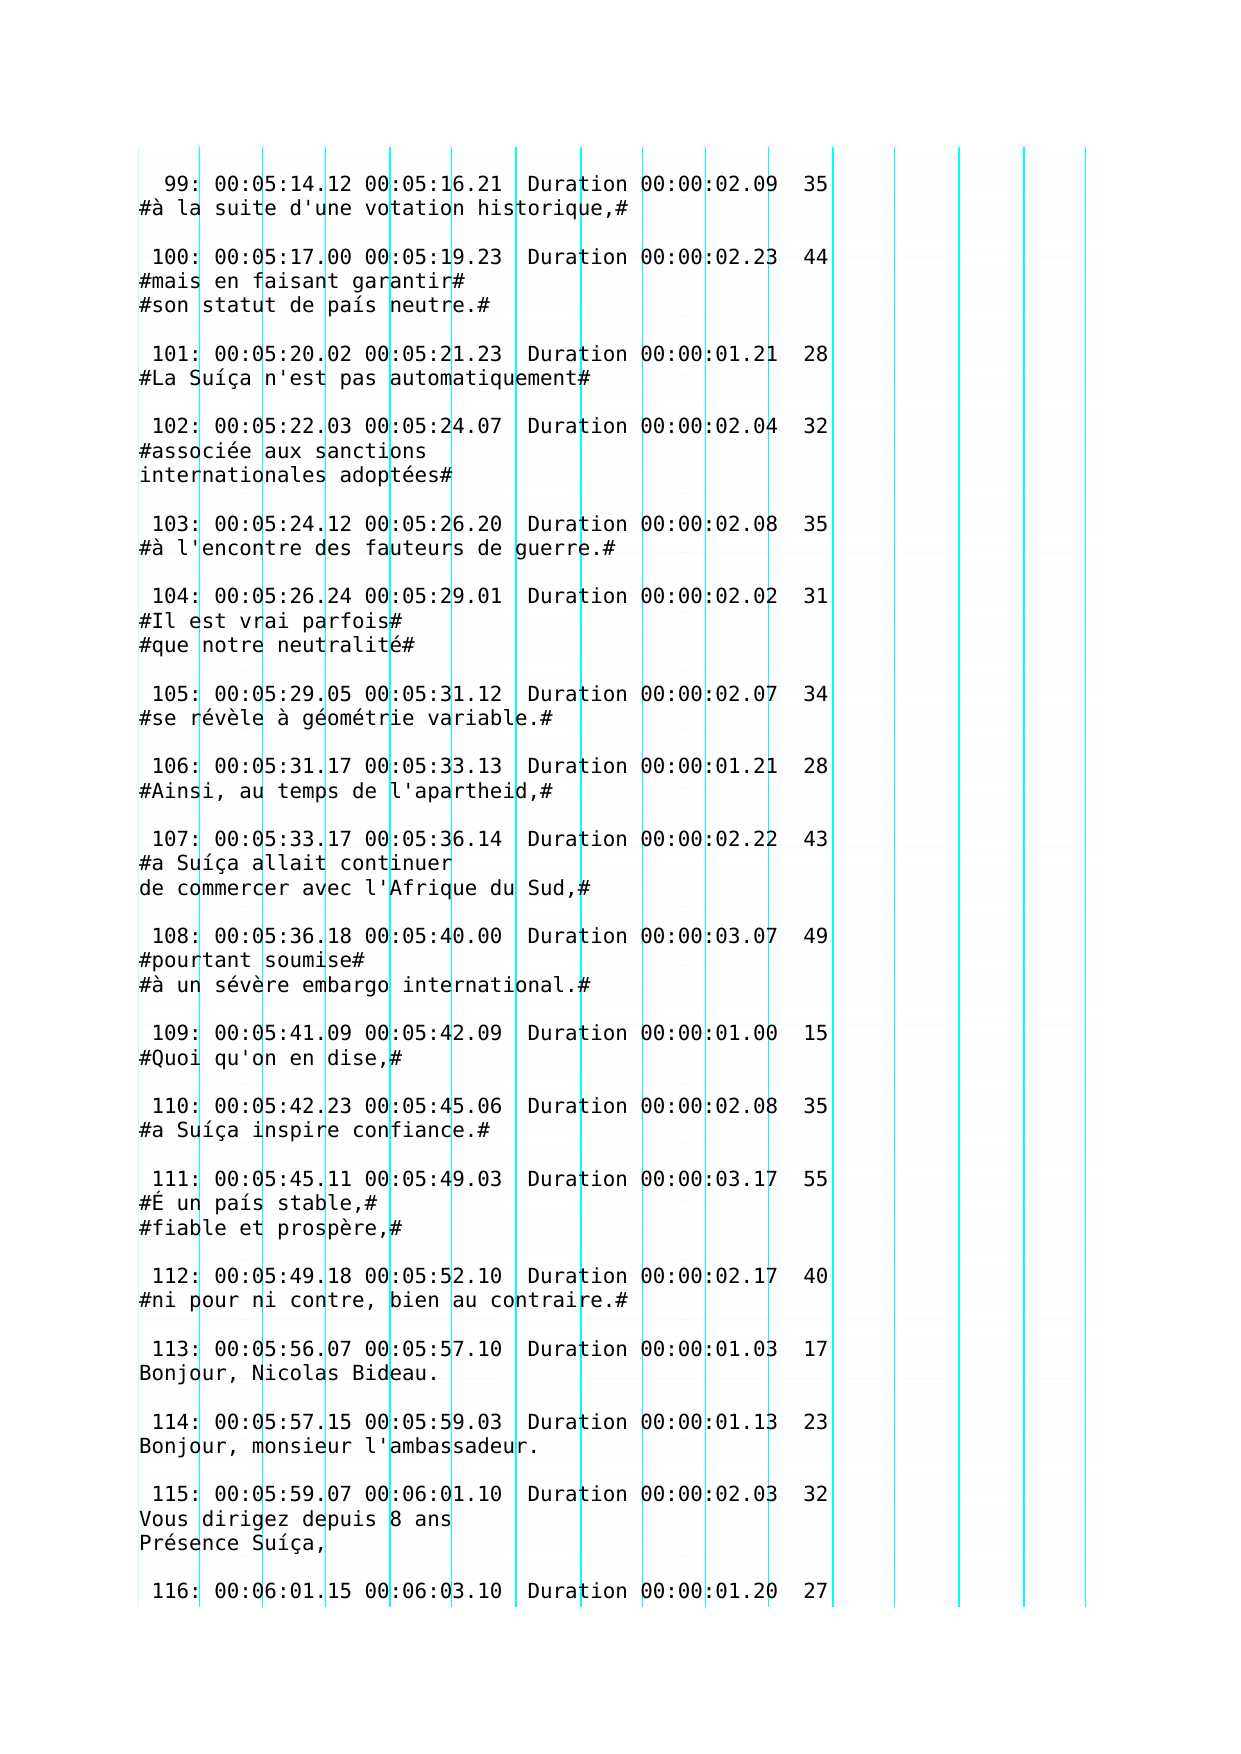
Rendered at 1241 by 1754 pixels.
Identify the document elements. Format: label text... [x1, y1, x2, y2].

text Bonjour, monsieur l'ambassadeur. [139, 1434, 1101, 1458]
text #se révèle à géométrie variable.# [139, 706, 1101, 730]
text 114: 00:05:57.15 00:05:59.03 Duration 00:00:01.13 23 [139, 1410, 1101, 1434]
text 115: 00:05:59.07 00:06:01.10 Duration 00:00:02.03 32 [139, 1482, 1101, 1507]
text #mais en faisant garantir# [139, 269, 1101, 293]
text 103: 00:05:24.12 00:05:26.20 Duration 00:00:02.08 35 [139, 512, 1101, 536]
text #a Suíça allait continuer [139, 851, 1101, 876]
text #à l'encontre des fauteurs de guerre.# [139, 536, 1101, 560]
text internationales adoptées# [139, 463, 1101, 487]
text #son statut de país neutre.# [139, 293, 1101, 317]
text #à un sévère embargo international.# [139, 973, 1101, 997]
text 108: 00:05:36.18 00:05:40.00 Duration 00:00:03.07 49 [139, 924, 1101, 948]
text 106: 00:05:31.17 00:05:33.13 Duration 00:00:01.21 28 [139, 754, 1101, 779]
text 112: 00:05:49.18 00:05:52.10 Duration 00:00:02.17 40 [139, 1264, 1101, 1288]
text #ni pour ni contre, bien au contraire.# [139, 1288, 1101, 1313]
text Bonjour, Nicolas Bideau. [139, 1361, 1101, 1385]
text Vous dirigez depuis 8 ans [139, 1507, 1101, 1531]
text #fiable et prospère,# [139, 1216, 1101, 1240]
picture [138, 147, 1102, 1607]
text #Ainsi, au temps de l'apartheid,# [139, 779, 1101, 803]
text #que notre neutralité# [139, 633, 1101, 657]
text 107: 00:05:33.17 00:05:36.14 Duration 00:00:02.22 43 [139, 827, 1101, 851]
text 113: 00:05:56.07 00:05:57.10 Duration 00:00:01.03 17 [139, 1337, 1101, 1361]
text 101: 00:05:20.02 00:05:21.23 Duration 00:00:01.21 28 [139, 342, 1101, 366]
text Présence Suíça, [139, 1531, 1101, 1555]
text 110: 00:05:42.23 00:05:45.06 Duration 00:00:02.08 35 [139, 1094, 1101, 1118]
text de commercer avec l'Afrique du Sud,# [139, 876, 1101, 900]
text 100: 00:05:17.00 00:05:19.23 Duration 00:00:02.23 44 [139, 245, 1101, 269]
text #associée aux sanctions [139, 439, 1101, 463]
text #É un país stable,# [139, 1191, 1101, 1216]
text 116: 00:06:01.15 00:06:03.10 Duration 00:00:01.20 27 [139, 1579, 1101, 1604]
text #La Suíça n'est pas automatiquement# [139, 366, 1101, 390]
text 109: 00:05:41.09 00:05:42.09 Duration 00:00:01.00 15 [139, 1021, 1101, 1046]
text #à la suite d'une votation historique,# [139, 196, 1101, 220]
text #Il est vrai parfois# [139, 609, 1101, 633]
text 111: 00:05:45.11 00:05:49.03 Duration 00:00:03.17 55 [139, 1167, 1101, 1191]
text #Quoi qu'on en dise,# [139, 1046, 1101, 1070]
text 104: 00:05:26.24 00:05:29.01 Duration 00:00:02.02 31 [139, 584, 1101, 609]
text 99: 00:05:14.12 00:05:16.21 Duration 00:00:02.09 35 [139, 172, 1101, 196]
text #pourtant soumise# [139, 948, 1101, 973]
text 102: 00:05:22.03 00:05:24.07 Duration 00:00:02.04 32 [139, 414, 1101, 439]
text 105: 00:05:29.05 00:05:31.12 Duration 00:00:02.07 34 [139, 682, 1101, 706]
text #a Suíça inspire confiance.# [139, 1118, 1101, 1143]
